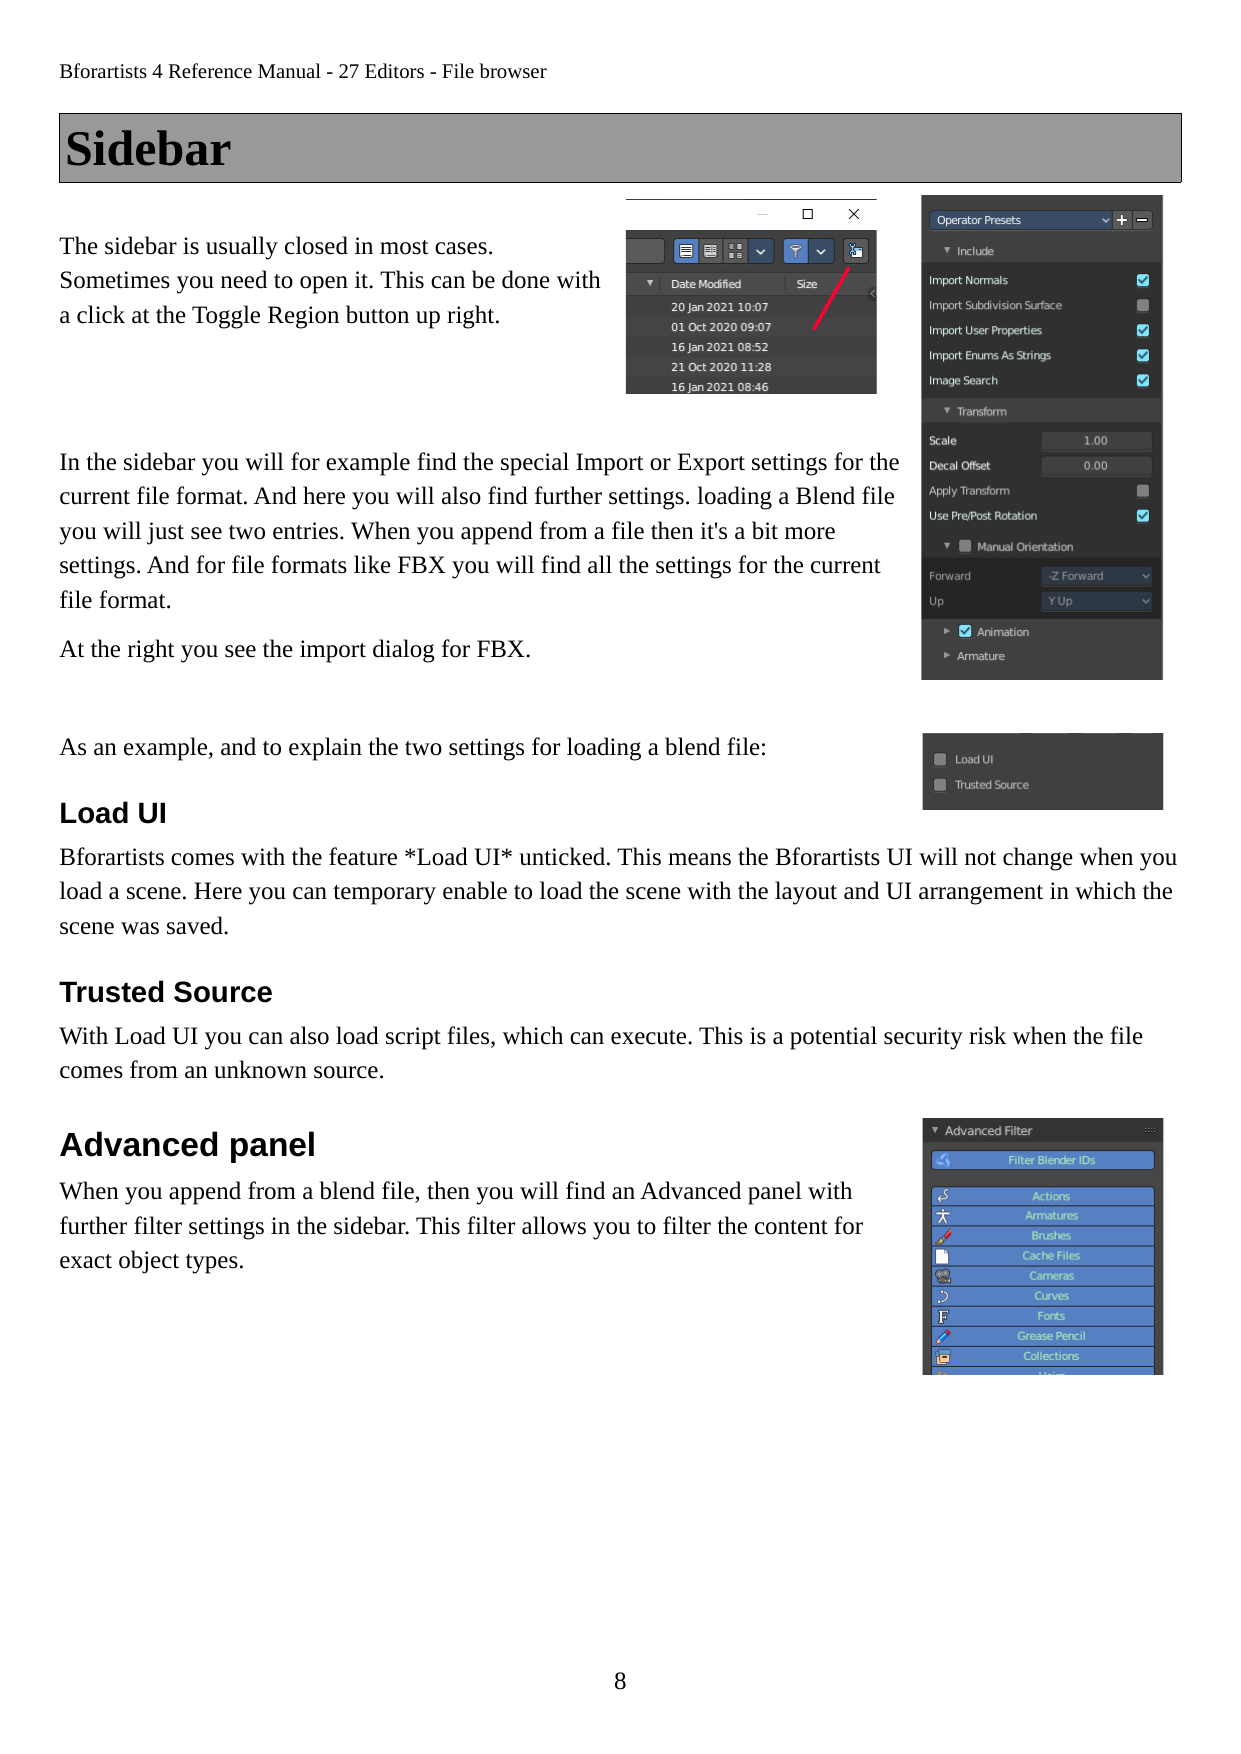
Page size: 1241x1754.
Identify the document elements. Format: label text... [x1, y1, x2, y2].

subtitle Advanced panel [59, 1125, 922, 1164]
picture [921, 195, 1164, 680]
text When you append from a blend file, then you will find an Advanced panel with further filter settings in the sidebar. This filter allows you to filter the content for exact object types. [59, 1176, 922, 1274]
text Bforartists comes with the feature *Load UI* unticked. This means the Bforartists UI will not change when you load a scene. Here you can temporary enable to load the scene with the layout and UI arrangement in which the scene was saved. [59, 842, 1181, 940]
picture [625, 199, 877, 394]
text In the sidebar you will for example find the special Import or Export settings for the current file format. And here you will also find further settings. loading a Blend file you will just see two entries. When you append from a file then it's a bit more settings. And for file formats like FBX you will find all the settings for the current file format. [59, 447, 921, 614]
subtitle [1164, 1125, 1181, 1164]
text With Load UI you can also load script files, which can execute. This is a potential security risk when the file comes from an unknown source. [59, 1021, 1181, 1084]
subtitle Trusted Source [59, 974, 1181, 1008]
text As an example, and to explain the two settings for loading a blend file: [59, 732, 1181, 761]
text At the right you see the import dialog for FBX. [59, 634, 921, 663]
picture [922, 733, 1164, 810]
table_header Sidebar [60, 114, 1181, 182]
text The sidebar is usually closed in most cases. Sometimes you need to open it. This can be done with a click at the Toggle Region button up right. [59, 231, 625, 328]
text [877, 231, 921, 328]
subtitle Load UI [59, 796, 1181, 829]
picture [922, 1118, 1164, 1375]
